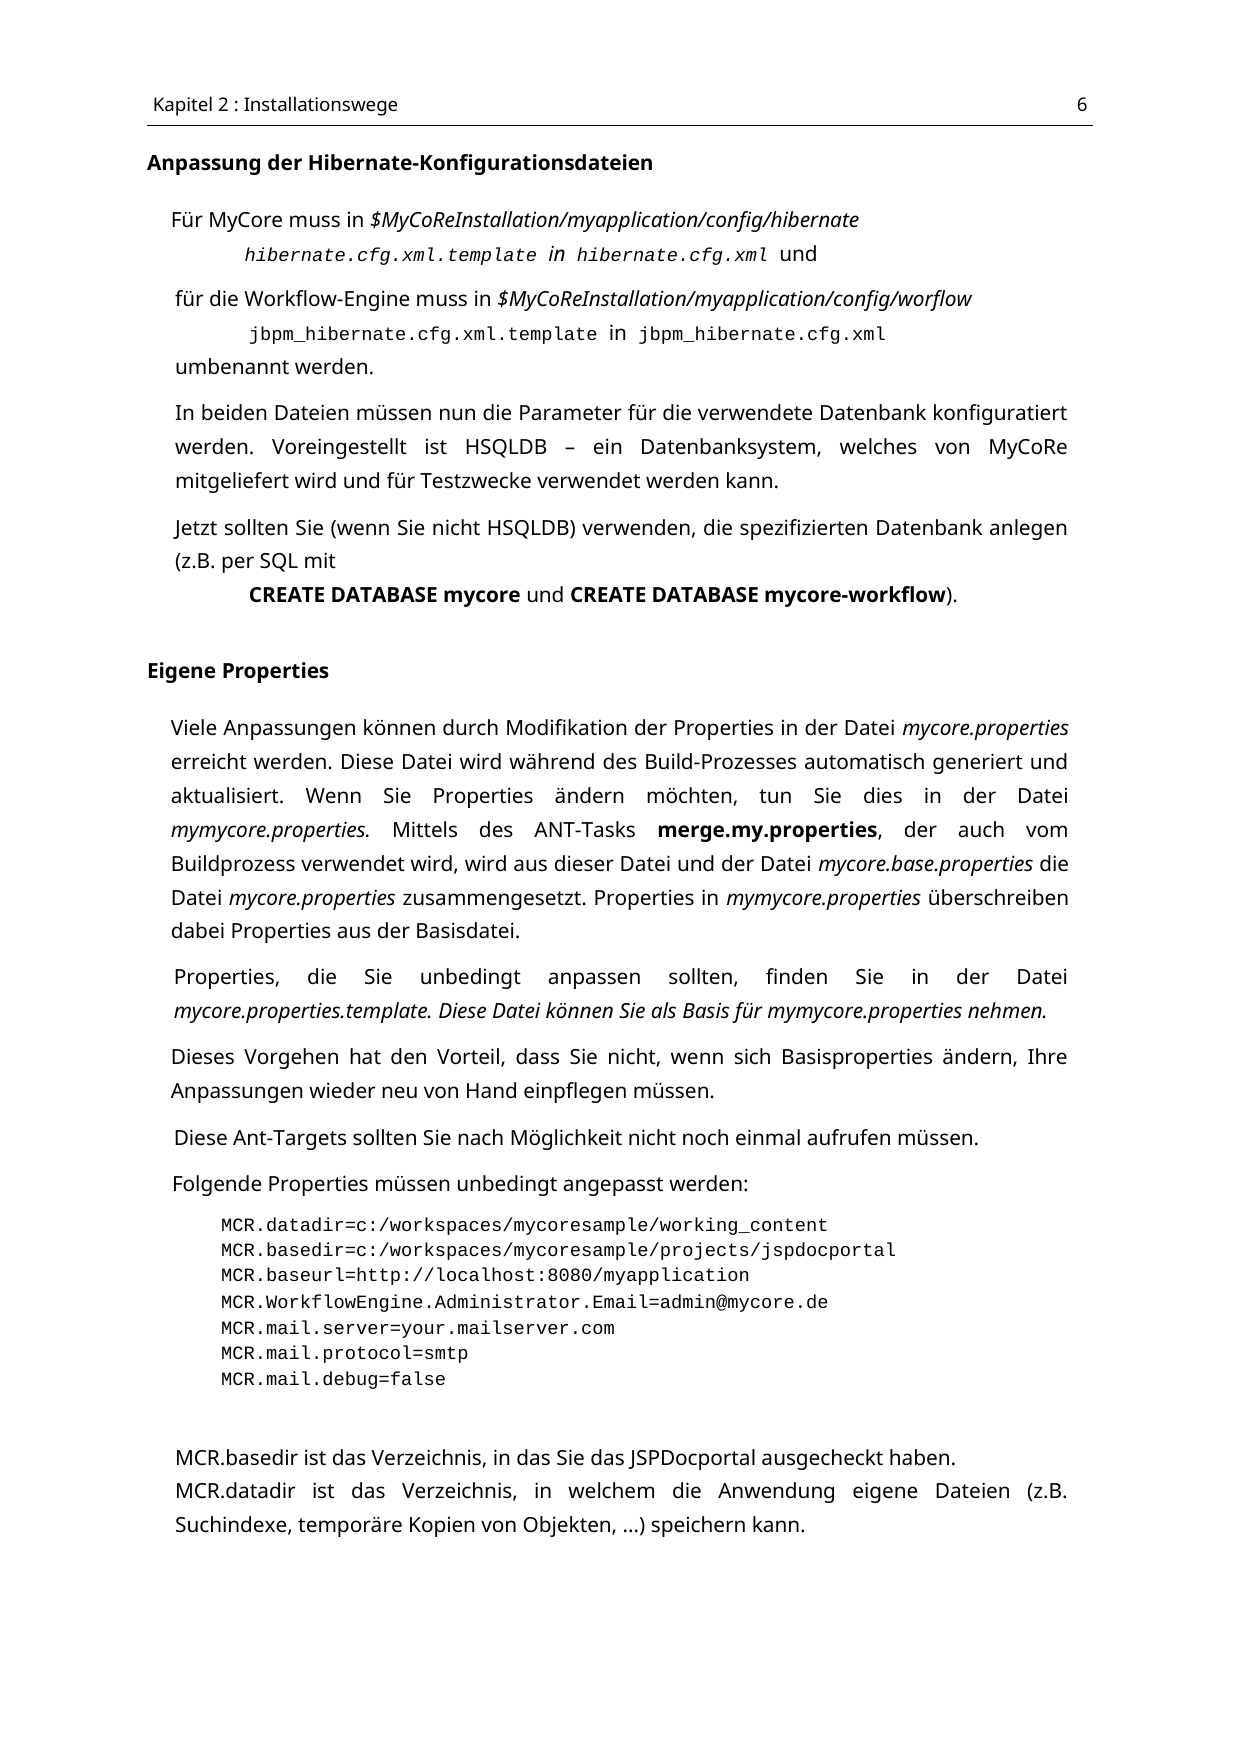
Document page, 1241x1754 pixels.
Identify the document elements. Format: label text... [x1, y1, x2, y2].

text Dieses Vorgehen hat den Vorteil, dass Sie nicht, wenn sich Basisproperties ändern, Ihre Anpassungen wieder neu von Hand einpflegen müssen. [171, 1042, 1069, 1104]
subtitle Eigene Properties [147, 656, 1092, 684]
text Diese Ant-Targets sollten Sie nach Möglichkeit nicht noch einmal aufrufen müssen. [173, 1123, 1069, 1151]
text MCR.basedir ist das Verzeichnis, in das Sie das JSPDocportal ausgecheckt haben. MCR.datadir ist das Verzeichnis, in welchem die Anwendung eigene Dateien (z.B. Suchindexe, temporäre Kopien von Objekten, ...) speichern kann. [175, 1443, 1069, 1538]
text MCR.mail.debug=false [221, 1369, 1092, 1391]
text Viele Anpassungen können durch Modifikation der Properties in der Datei mycore.properties erreicht werden. Diese Datei wird während des Build-Prozesses automatisch generiert und aktualisiert. Wenn Sie Properties ändern möchten, tun Sie dies in der Datei mymycore.properties. Mittels des ANT-Tasks merge.my.properties, der auch vom Buildprozess verwendet wird, wird aus dieser Datei und der Datei mycore.base.properties die Datei mycore.properties zusammengesetzt. Properties in mymycore.properties überschreiben dabei Properties aus der Basisdatei. [171, 713, 1069, 945]
text MCR.mail.server=your.mailserver.com [221, 1318, 1092, 1340]
text Für MyCore muss in $MyCoReInstallation/myapplication/config/hibernate hibernate.cfg.xml.template in hibernate.cfg.xml und [171, 205, 1069, 267]
text für die Workflow-Engine muss in $MyCoReInstallation/myapplication/config/worflow jbpm_hibernate.cfg.xml.template in jbpm_hibernate.cfg.xml umbenannt werden. [175, 284, 1069, 380]
text MCR.datadir=c:/workspaces/mycoresample/working_content MCR.basedir=c:/workspaces/mycoresample/projects/jspdocportal MCR.baseurl=http://localhost:8080/myapplication [221, 1215, 1092, 1287]
text In beiden Dateien müssen nun die Parameter für die verwendete Datenbank konfiguratiert werden. Voreingestellt ist HSQLDB – ein Datenbanksystem, welches von MyCoRe mitgeliefert wird und für Testzwecke verwendet werden kann. [175, 398, 1069, 494]
text Folgende Properties müssen unbedingt angepasst werden: [172, 1169, 1069, 1197]
text Jetzt sollten Sie (wenn Sie nicht HSQLDB) verwenden, die spezifizierten Datenbank anlegen (z.B. per SQL mit CREATE DATABASE mycore und CREATE DATABASE mycore-workflow). [175, 513, 1069, 608]
text MCR.mail.protocol=smtp [221, 1344, 1092, 1365]
text MCR.WorkflowEngine.Administrator.Email=admin@mycore.de [221, 1293, 1092, 1314]
text Properties, die Sie unbedingt anpassen sollten, finden Sie in der Datei mycore.properties.template. Diese Datei können Sie als Basis für mymycore.properties nehmen. [173, 962, 1069, 1024]
text Anpassung der Hibernate-Konfigurationsdateien [147, 148, 1069, 176]
